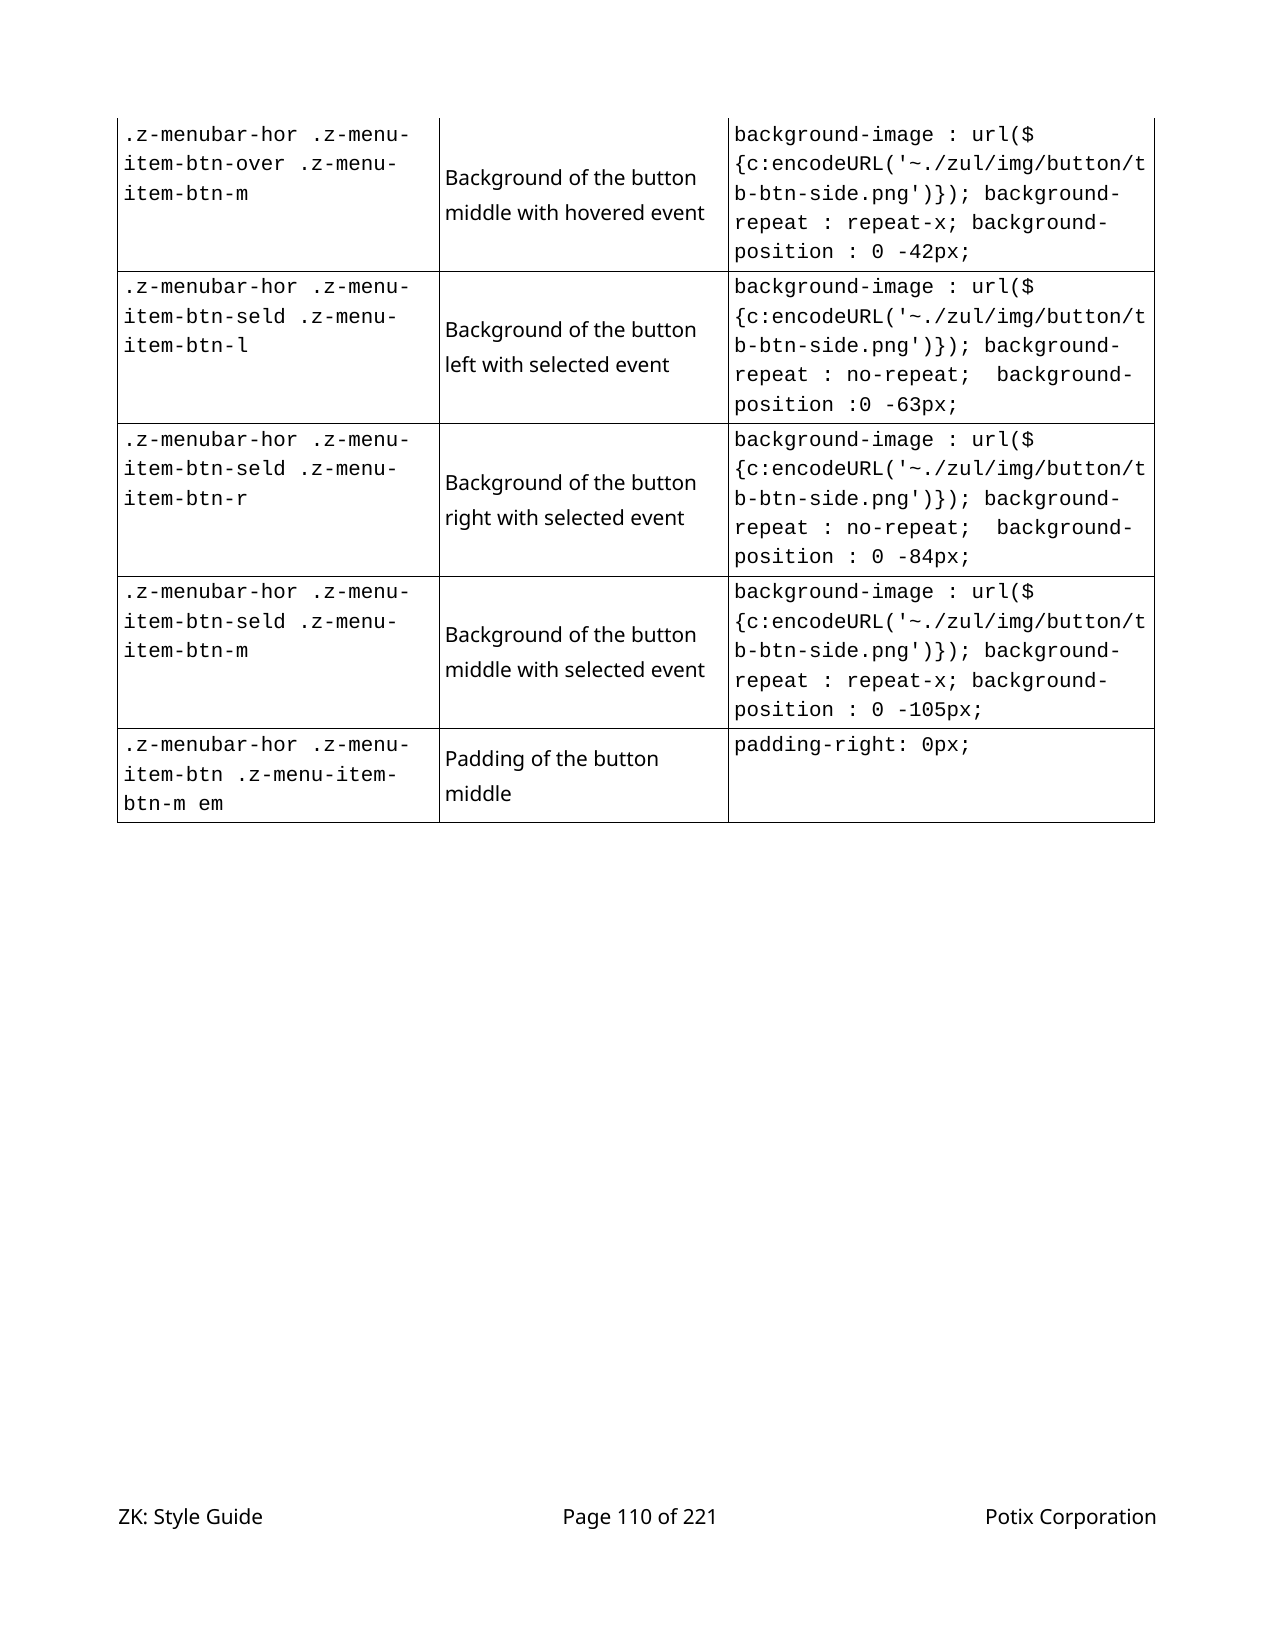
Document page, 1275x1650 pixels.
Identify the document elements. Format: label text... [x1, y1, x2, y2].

table_cell .z-menubar-hor .z-menu-item-btn-over .z-menu-item-btn-m [118, 118, 439, 271]
table_cell background-image : url(${c:encodeURL('~./zul/img/button/tb-btn-side.png')}); background-repeat : repeat-x; background-position : 0 -42px; [729, 118, 1154, 271]
table_cell background-image : url(${c:encodeURL('~./zul/img/button/tb-btn-side.png')}); background-repeat : repeat-x; background-position : 0 -105px; [729, 577, 1154, 728]
table_cell Padding of the button middle [440, 729, 728, 822]
table_cell .z-menubar-hor .z-menu-item-btn .z-menu-item-btn-m em [118, 729, 439, 822]
table_cell background-image : url(${c:encodeURL('~./zul/img/button/tb-btn-side.png')}); background-repeat : no-repeat; background-position : 0 -84px; [729, 424, 1154, 576]
table_cell Background of the button left with selected event [440, 272, 728, 423]
table_cell Background of the button right with selected event [440, 424, 728, 576]
table_cell .z-menubar-hor .z-menu-item-btn-seld .z-menu-item-btn-m [118, 577, 439, 728]
table_cell .z-menubar-hor .z-menu-item-btn-seld .z-menu-item-btn-r [118, 424, 439, 576]
table_cell Background of the button middle with hovered event [440, 118, 728, 271]
table_cell padding-right: 0px; [729, 729, 1154, 822]
table_cell background-image : url(${c:encodeURL('~./zul/img/button/tb-btn-side.png')}); background-repeat : no-repeat; background-position :0 -63px; [729, 272, 1154, 423]
table_cell .z-menubar-hor .z-menu-item-btn-seld .z-menu-item-btn-l [118, 272, 439, 423]
table_cell Background of the button middle with selected event [440, 577, 728, 728]
